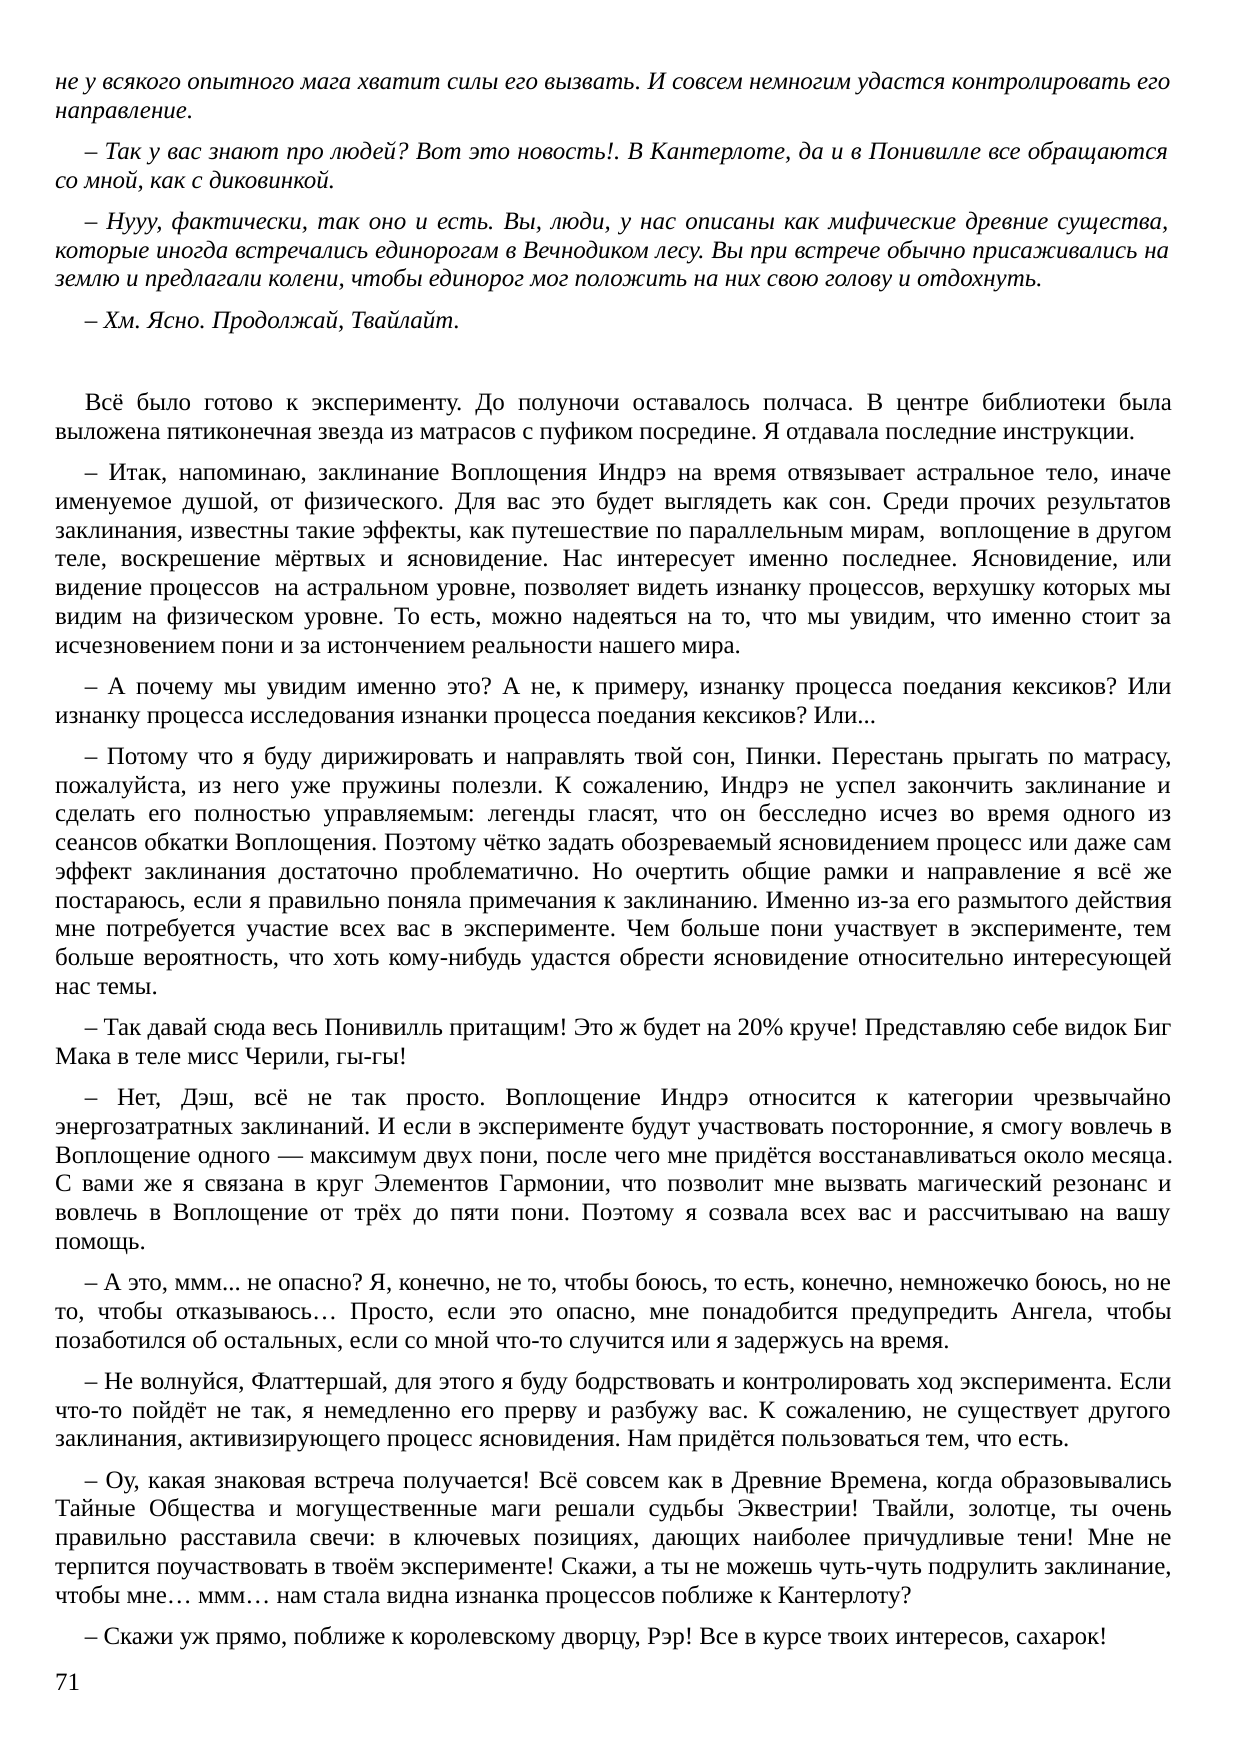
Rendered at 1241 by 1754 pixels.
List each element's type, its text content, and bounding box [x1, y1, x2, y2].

text – Нууу, фактически, так оно и есть. Вы, люди, у нас описаны как мифические древние существа, которые иногда встречались единорогам в Вечнодиком лесу. Вы при встрече обычно присаживались на землю и предлагали колени, чтобы единорог мог положить на них свою голову и отдохнуть. [55, 206, 1173, 292]
text Всё было готово к эксперименту. До полуночи оставалось полчаса. В центре библиотеки была выложена пятиконечная звезда из матрасов с пуфиком посредине. Я отдавала последние инструкции. [55, 387, 1173, 445]
text – Оу, какая знаковая встреча получается! Всё совсем как в Древние Времена, когда образовывались Тайные Общества и могущественные маги решали судьбы Эквестрии! Твайли, золотце, ты очень правильно расставила свечи: в ключевых позициях, дающих наиболее причудливые тени! Мне не терпится поучаствовать в твоём эксперименте! Скажи, а ты не можешь чуть-чуть подрулить заклинание, чтобы мне… ммм… нам стала видна изнанка процессов поближе к Кантерлоту? [55, 1465, 1173, 1608]
text – А почему мы увидим именно это? А не, к примеру, изнанку процесса поедания кексиков? Или изнанку процесса исследования изнанки процесса поедания кексиков? Или... [55, 671, 1173, 728]
text – Так давай сюда весь Понивилль притащим! Это ж будет на 20% круче! Представляю себе видок Биг Мака в теле мисс Черили, гы-гы! [55, 1012, 1173, 1070]
text не у всякого опытного мага хватит силы его вызвать. И совсем немногим удастся контролировать его направление. [55, 66, 1173, 123]
text – Нет, Дэш, всё не так просто. Воплощение Индрэ относится к категории чрезвычайно энергозатратных заклинаний. И если в эксперименте будут участвовать посторонние, я смогу вовлечь в Воплощение одного — максимум двух пони, после чего мне придётся восстанавливаться около месяца. С вами же я связана в круг Элементов Гармонии, что позволит мне вызвать магический резонанс и вовлечь в Воплощение от трёх до пяти пони. Поэтому я созвала всех вас и рассчитываю на вашу помощь. [55, 1082, 1173, 1255]
text – Не волнуйся, Флаттершай, для этого я буду бодрствовать и контролировать ход эксперимента. Если что-то пойдёт не так, я немедленно его прерву и разбужу вас. К сожалению, не существует другого заклинания, активизирующего процесс ясновидения. Нам придётся пользоваться тем, что есть. [55, 1366, 1173, 1452]
text – Потому что я буду дирижировать и направлять твой сон, Пинки. Перестань прыгать по матрасу, пожалуйста, из него уже пружины полезли. К сожалению, Индрэ не успел закончить заклинание и сделать его полностью управляемым: легенды гласят, что он бесследно исчез во время одного из сеансов обкатки Воплощения. Поэтому чётко задать обозреваемый ясновидением процесс или даже сам эффект заклинания достаточно проблематично. Но очертить общие рамки и направление я всё же постараюсь, если я правильно поняла примечания к заклинанию. Именно из-за его размытого действия мне потребуется участие всех вас в эксперименте. Чем больше пони участвует в эксперименте, тем больше вероятность, что хоть кому-нибудь удастся обрести ясновидение относительно интересующей нас темы. [55, 741, 1173, 1000]
text – Так у вас знают про людей? Вот это новость!. В Кантерлоте, да и в Понивилле все обращаются со мной, как с диковинкой. [55, 136, 1173, 193]
text – А это, ммм... не опасно? Я, конечно, не то, чтобы боюсь, то есть, конечно, немножечко боюсь, но не то, чтобы отказываюсь… Просто, если это опасно, мне понадобится предупредить Ангела, чтобы позаботился об остальных, если со мной что-то случится или я задержусь на время. [55, 1267, 1173, 1353]
text – Итак, напоминаю, заклинание Воплощения Индрэ на время отвязывает астральное тело, иначе именуемое душой, от физического. Для вас это будет выглядеть как сон. Среди прочих результатов заклинания, известны такие эффекты, как путешествие по параллельным мирам, воплощение в другом теле, воскрешение мёртвых и ясновидение. Нас интересует именно последнее. Ясновидение, или видение процессов на астральном уровне, позволяет видеть изнанку процессов, верхушку которых мы видим на физическом уровне. То есть, можно надеяться на то, что мы увидим, что именно стоит за исчезновением пони и за истончением реальности нашего мира. [55, 457, 1173, 658]
text – Скажи уж прямо, поближе к королевскому дворцу, Рэр! Все в курсе твоих интересов, сахарок! [55, 1621, 1173, 1650]
text – Хм. Ясно. Продолжай, Твайлайт. [55, 305, 1173, 333]
